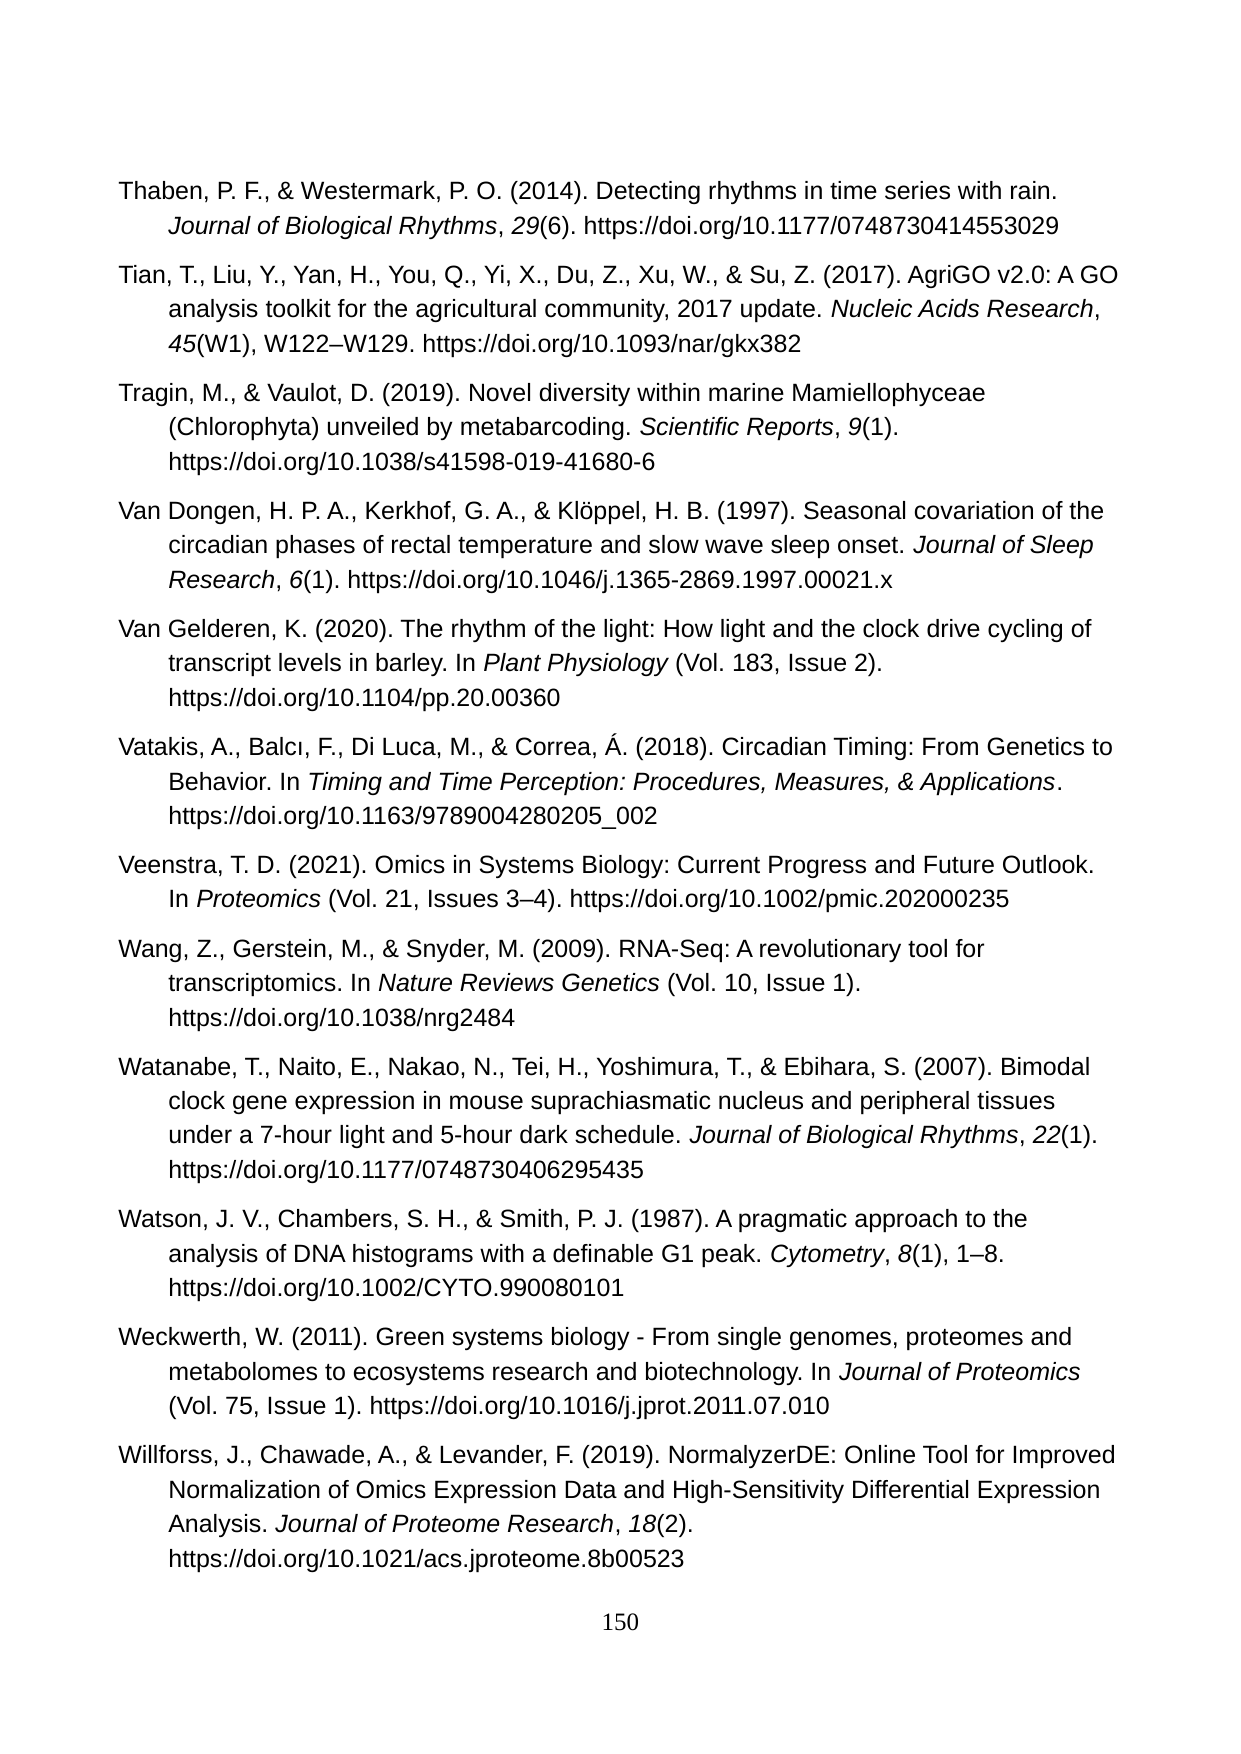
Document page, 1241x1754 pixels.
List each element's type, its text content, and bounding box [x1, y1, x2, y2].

text Willforss, J., Chawade, A., & Levander, F. (2019). NormalyzerDE: Online Tool for Improved Normalization of Omics Expression Data and High-Sensitivity Differential Expression Analysis. Journal of Proteome Research, 18(2). https://doi.org/10.1021/acs.jproteome.8b00523 [118, 1440, 1122, 1572]
text Tian, T., Liu, Y., Yan, H., You, Q., Yi, X., Du, Z., Xu, W., & Su, Z. (2017). AgriGO v2.0: A GO analysis toolkit for the agricultural community, 2017 update. Nucleic Acids Research, 45(W1), W122–W129. https://doi.org/10.1093/nar/gkx382 [118, 260, 1122, 358]
text Van Dongen, H. P. A., Kerkhof, G. A., & Klöppel, H. B. (1997). Seasonal covariation of the circadian phases of rectal temperature and slow wave sleep onset. Journal of Sleep Research, 6(1). https://doi.org/10.1046/j.1365-2869.1997.00021.x [118, 496, 1122, 594]
text Weckwerth, W. (2011). Green systems biology - From single genomes, proteomes and metabolomes to ecosystems research and biotechnology. In Journal of Proteomics (Vol. 75, Issue 1). https://doi.org/10.1016/j.jprot.2011.07.010 [118, 1322, 1122, 1420]
text Watson, J. V., Chambers, S. H., & Smith, P. J. (1987). A pragmatic approach to the analysis of DNA histograms with a definable G1 peak. Cytometry, 8(1), 1–8. https://doi.org/10.1002/CYTO.990080101 [118, 1204, 1122, 1302]
text Tragin, M., & Vaulot, D. (2019). Novel diversity within marine Mamiellophyceae (Chlorophyta) unveiled by metabarcoding. Scientific Reports, 9(1). https://doi.org/10.1038/s41598-019-41680-6 [118, 378, 1122, 476]
text Vatakis, A., Balcı, F., Di Luca, M., & Correa, Á. (2018). Circadian Timing: From Genetics to Behavior. In Timing and Time Perception: Procedures, Measures, & Applications. https://doi.org/10.1163/9789004280205_002 [118, 732, 1122, 830]
text Veenstra, T. D. (2021). Omics in Systems Biology: Current Progress and Future Outlook. In Proteomics (Vol. 21, Issues 3–4). https://doi.org/10.1002/pmic.202000235 [118, 850, 1122, 913]
text Van Gelderen, K. (2020). The rhythm of the light: How light and the clock drive cycling of transcript levels in barley. In Plant Physiology (Vol. 183, Issue 2). https://doi.org/10.1104/pp.20.00360 [118, 614, 1122, 712]
text Watanabe, T., Naito, E., Nakao, N., Tei, H., Yoshimura, T., & Ebihara, S. (2007). Bimodal clock gene expression in mouse suprachiasmatic nucleus and peripheral tissues under a 7-hour light and 5-hour dark schedule. Journal of Biological Rhythms, 22(1). https://doi.org/10.1177/0748730406295435 [118, 1052, 1122, 1184]
text Wang, Z., Gerstein, M., & Snyder, M. (2009). RNA-Seq: A revolutionary tool for transcriptomics. In Nature Reviews Genetics (Vol. 10, Issue 1). https://doi.org/10.1038/nrg2484 [118, 933, 1122, 1031]
text Thaben, P. F., & Westermark, P. O. (2014). Detecting rhythms in time series with rain. Journal of Biological Rhythms, 29(6). https://doi.org/10.1177/0748730414553029 [118, 176, 1122, 239]
